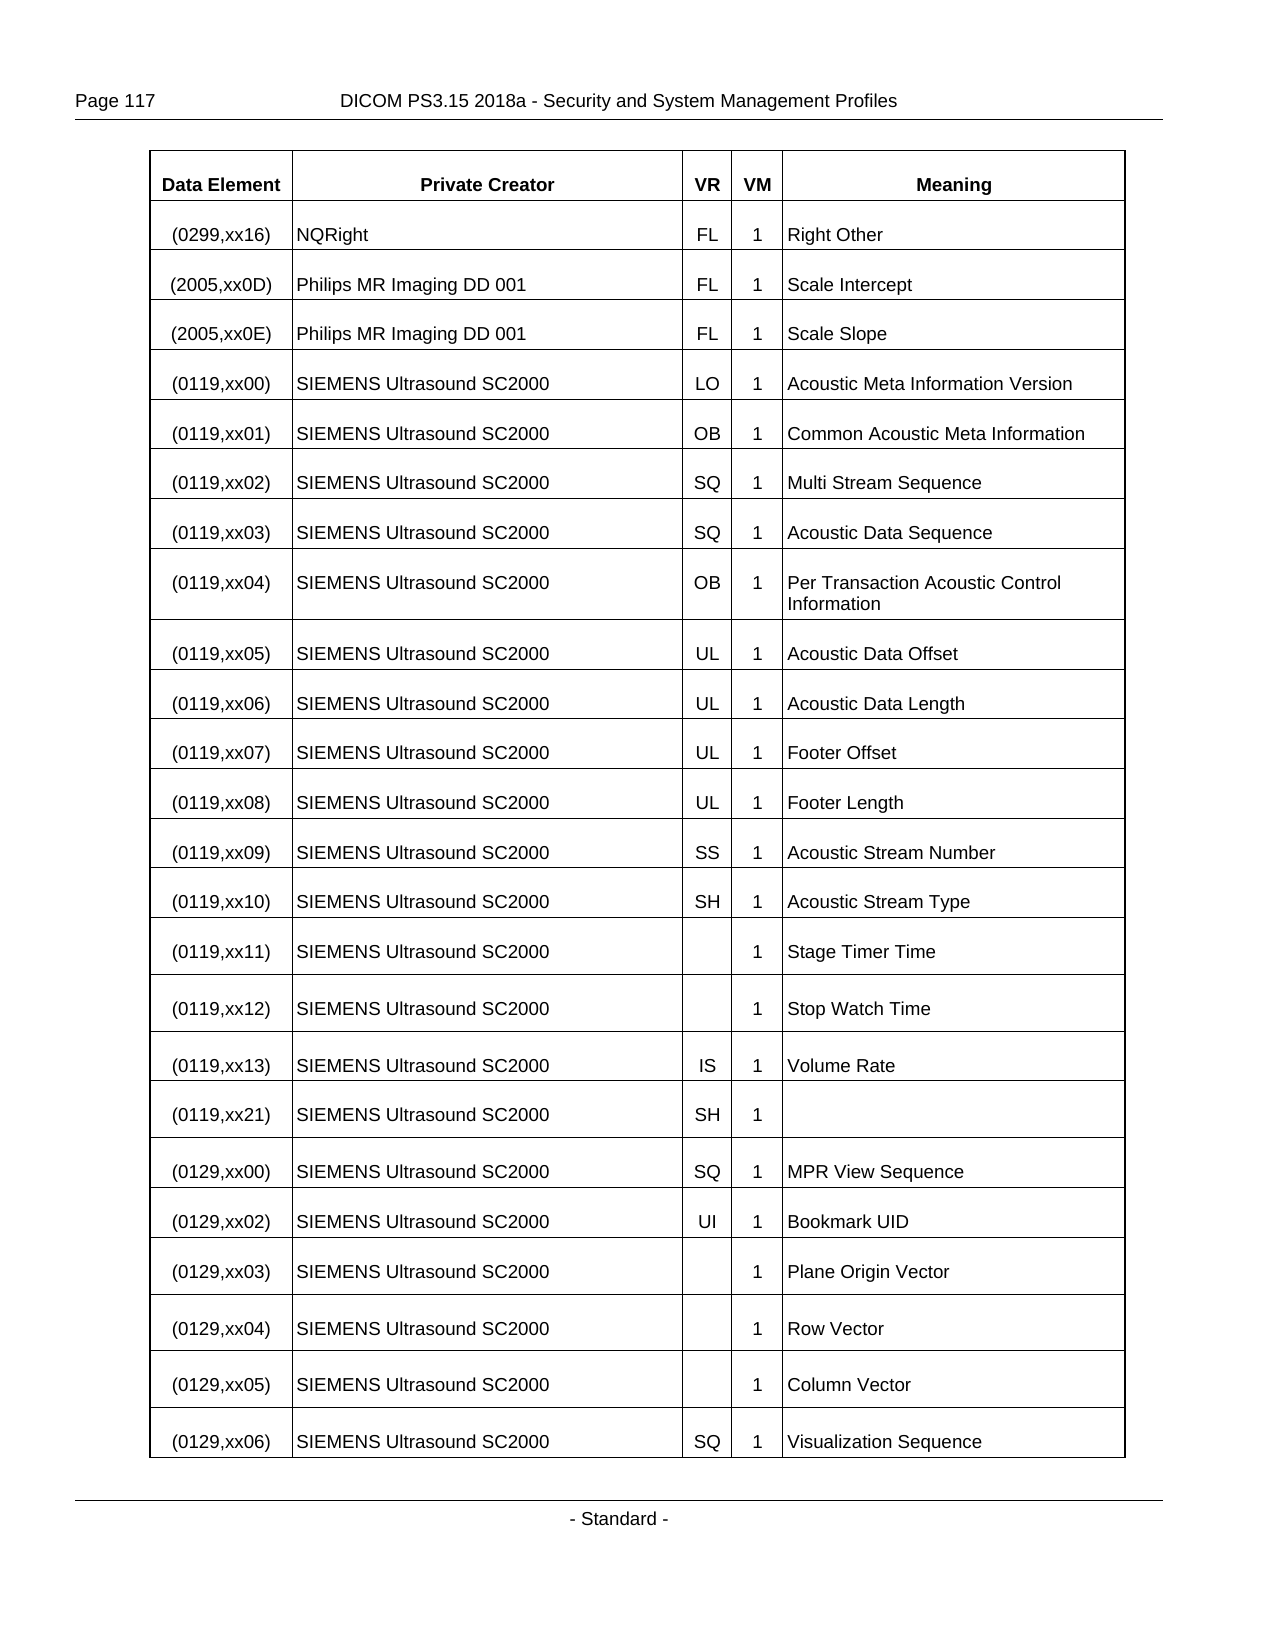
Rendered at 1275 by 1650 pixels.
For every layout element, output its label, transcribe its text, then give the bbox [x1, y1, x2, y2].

table_cell Footer Offset [783, 719, 1124, 768]
table_cell (0119,xx09) [151, 819, 292, 867]
table_cell (0129,xx03) [151, 1238, 292, 1293]
table_cell SIEMENS Ultrasound SC2000 [293, 670, 682, 718]
table_cell Volume Rate [783, 1032, 1124, 1080]
table_cell (0119,xx13) [151, 1032, 292, 1080]
table_cell [783, 1081, 1124, 1137]
table_cell SIEMENS Ultrasound SC2000 [293, 769, 682, 817]
table_cell 1 [732, 1408, 782, 1457]
table_cell Bookmark UID [783, 1188, 1124, 1237]
table_cell OB [683, 549, 731, 619]
table_cell (0119,xx21) [151, 1081, 292, 1137]
table_cell (2005,xx0D) [151, 250, 292, 299]
table_cell (0129,xx06) [151, 1408, 292, 1457]
table_cell SIEMENS Ultrasound SC2000 [293, 975, 682, 1031]
table_cell LO [683, 350, 731, 398]
table_cell FL [683, 201, 731, 249]
table_cell SIEMENS Ultrasound SC2000 [293, 350, 682, 398]
table_cell SIEMENS Ultrasound SC2000 [293, 1032, 682, 1080]
table_cell (0119,xx01) [151, 400, 292, 448]
table_cell 1 [732, 400, 782, 448]
table_cell 1 [732, 350, 782, 398]
table_cell OB [683, 400, 731, 448]
table_cell (0119,xx03) [151, 499, 292, 547]
table_cell SH [683, 868, 731, 917]
table_cell SQ [683, 1138, 731, 1187]
table_cell Acoustic Stream Type [783, 868, 1124, 917]
table_cell (0119,xx04) [151, 549, 292, 619]
table_cell Stop Watch Time [783, 975, 1124, 1031]
table_cell UL [683, 769, 731, 817]
table_header Data Element [151, 151, 292, 200]
table_cell SIEMENS Ultrasound SC2000 [293, 549, 682, 619]
table_cell (0119,xx07) [151, 719, 292, 768]
table_cell (0129,xx04) [151, 1295, 292, 1350]
table_cell Acoustic Data Sequence [783, 499, 1124, 547]
table_cell Common Acoustic Meta Information [783, 400, 1124, 448]
table_cell Per Transaction Acoustic Control Information [783, 549, 1124, 619]
table_header Private Creator [293, 151, 682, 200]
table_cell (0119,xx11) [151, 918, 292, 974]
table_cell [683, 1238, 731, 1293]
table_cell SIEMENS Ultrasound SC2000 [293, 400, 682, 448]
table_cell Right Other [783, 201, 1124, 249]
table_cell (0129,xx02) [151, 1188, 292, 1237]
table_cell SIEMENS Ultrasound SC2000 [293, 819, 682, 867]
table_cell 1 [732, 918, 782, 974]
table_cell [683, 1351, 731, 1407]
table_cell [683, 975, 731, 1031]
table_header Meaning [783, 151, 1124, 200]
table_cell 1 [732, 868, 782, 917]
table_cell 1 [732, 1188, 782, 1237]
table_cell SIEMENS Ultrasound SC2000 [293, 918, 682, 974]
table_cell 1 [732, 819, 782, 867]
table_cell Column Vector [783, 1351, 1124, 1407]
table_cell (0119,xx00) [151, 350, 292, 398]
table_cell SIEMENS Ultrasound SC2000 [293, 1238, 682, 1293]
table_cell UL [683, 670, 731, 718]
table_header VM [732, 151, 782, 200]
table_cell SQ [683, 499, 731, 547]
table_cell Visualization Sequence [783, 1408, 1124, 1457]
table_cell SIEMENS Ultrasound SC2000 [293, 1081, 682, 1137]
table_cell SIEMENS Ultrasound SC2000 [293, 449, 682, 498]
table_cell IS [683, 1032, 731, 1080]
table_cell Acoustic Data Offset [783, 620, 1124, 668]
table_cell (0119,xx10) [151, 868, 292, 917]
table_cell Acoustic Data Length [783, 670, 1124, 718]
table_cell 1 [732, 1032, 782, 1080]
table_cell Footer Length [783, 769, 1124, 817]
table_cell SQ [683, 449, 731, 498]
table_header VR [683, 151, 731, 200]
table_cell (0119,xx06) [151, 670, 292, 718]
table_cell 1 [732, 1138, 782, 1187]
table_cell Acoustic Meta Information Version [783, 350, 1124, 398]
table_cell Acoustic Stream Number [783, 819, 1124, 867]
table_cell SS [683, 819, 731, 867]
table_cell 1 [732, 499, 782, 547]
table_cell Multi Stream Sequence [783, 449, 1124, 498]
table_cell SIEMENS Ultrasound SC2000 [293, 1188, 682, 1237]
table_cell Stage Timer Time [783, 918, 1124, 974]
table_cell 1 [732, 719, 782, 768]
table_cell UL [683, 620, 731, 668]
table_cell 1 [732, 1081, 782, 1137]
table_cell SIEMENS Ultrasound SC2000 [293, 719, 682, 768]
table_cell MPR View Sequence [783, 1138, 1124, 1187]
table_cell SIEMENS Ultrasound SC2000 [293, 1408, 682, 1457]
table_cell (0299,xx16) [151, 201, 292, 249]
table_cell 1 [732, 769, 782, 817]
table_cell Scale Slope [783, 300, 1124, 349]
table_cell [683, 918, 731, 974]
table_cell 1 [732, 250, 782, 299]
table_cell 1 [732, 670, 782, 718]
table_cell UI [683, 1188, 731, 1237]
table_cell SIEMENS Ultrasound SC2000 [293, 1351, 682, 1407]
table_cell SIEMENS Ultrasound SC2000 [293, 868, 682, 917]
table_cell 1 [732, 1238, 782, 1293]
table_cell 1 [732, 975, 782, 1031]
table_cell Plane Origin Vector [783, 1238, 1124, 1293]
table_cell 1 [732, 300, 782, 349]
table_cell SIEMENS Ultrasound SC2000 [293, 1295, 682, 1350]
table_cell 1 [732, 1295, 782, 1350]
table_cell 1 [732, 549, 782, 619]
table_cell 1 [732, 620, 782, 668]
table_cell SIEMENS Ultrasound SC2000 [293, 499, 682, 547]
table_cell SIEMENS Ultrasound SC2000 [293, 1138, 682, 1187]
table_cell (0129,xx00) [151, 1138, 292, 1187]
table_cell SQ [683, 1408, 731, 1457]
table_cell [683, 1295, 731, 1350]
table_cell Philips MR Imaging DD 001 [293, 250, 682, 299]
table_cell (0119,xx02) [151, 449, 292, 498]
table_cell (0119,xx08) [151, 769, 292, 817]
table_cell Scale Intercept [783, 250, 1124, 299]
table_cell FL [683, 250, 731, 299]
table_cell (0119,xx05) [151, 620, 292, 668]
table_cell SIEMENS Ultrasound SC2000 [293, 620, 682, 668]
table_cell SH [683, 1081, 731, 1137]
table_cell (0129,xx05) [151, 1351, 292, 1407]
table_cell Row Vector [783, 1295, 1124, 1350]
table_cell NQRight [293, 201, 682, 249]
table_cell 1 [732, 201, 782, 249]
table_cell Philips MR Imaging DD 001 [293, 300, 682, 349]
table_cell (0119,xx12) [151, 975, 292, 1031]
table_cell FL [683, 300, 731, 349]
table_cell 1 [732, 1351, 782, 1407]
table_cell (2005,xx0E) [151, 300, 292, 349]
table_cell UL [683, 719, 731, 768]
table_cell 1 [732, 449, 782, 498]
